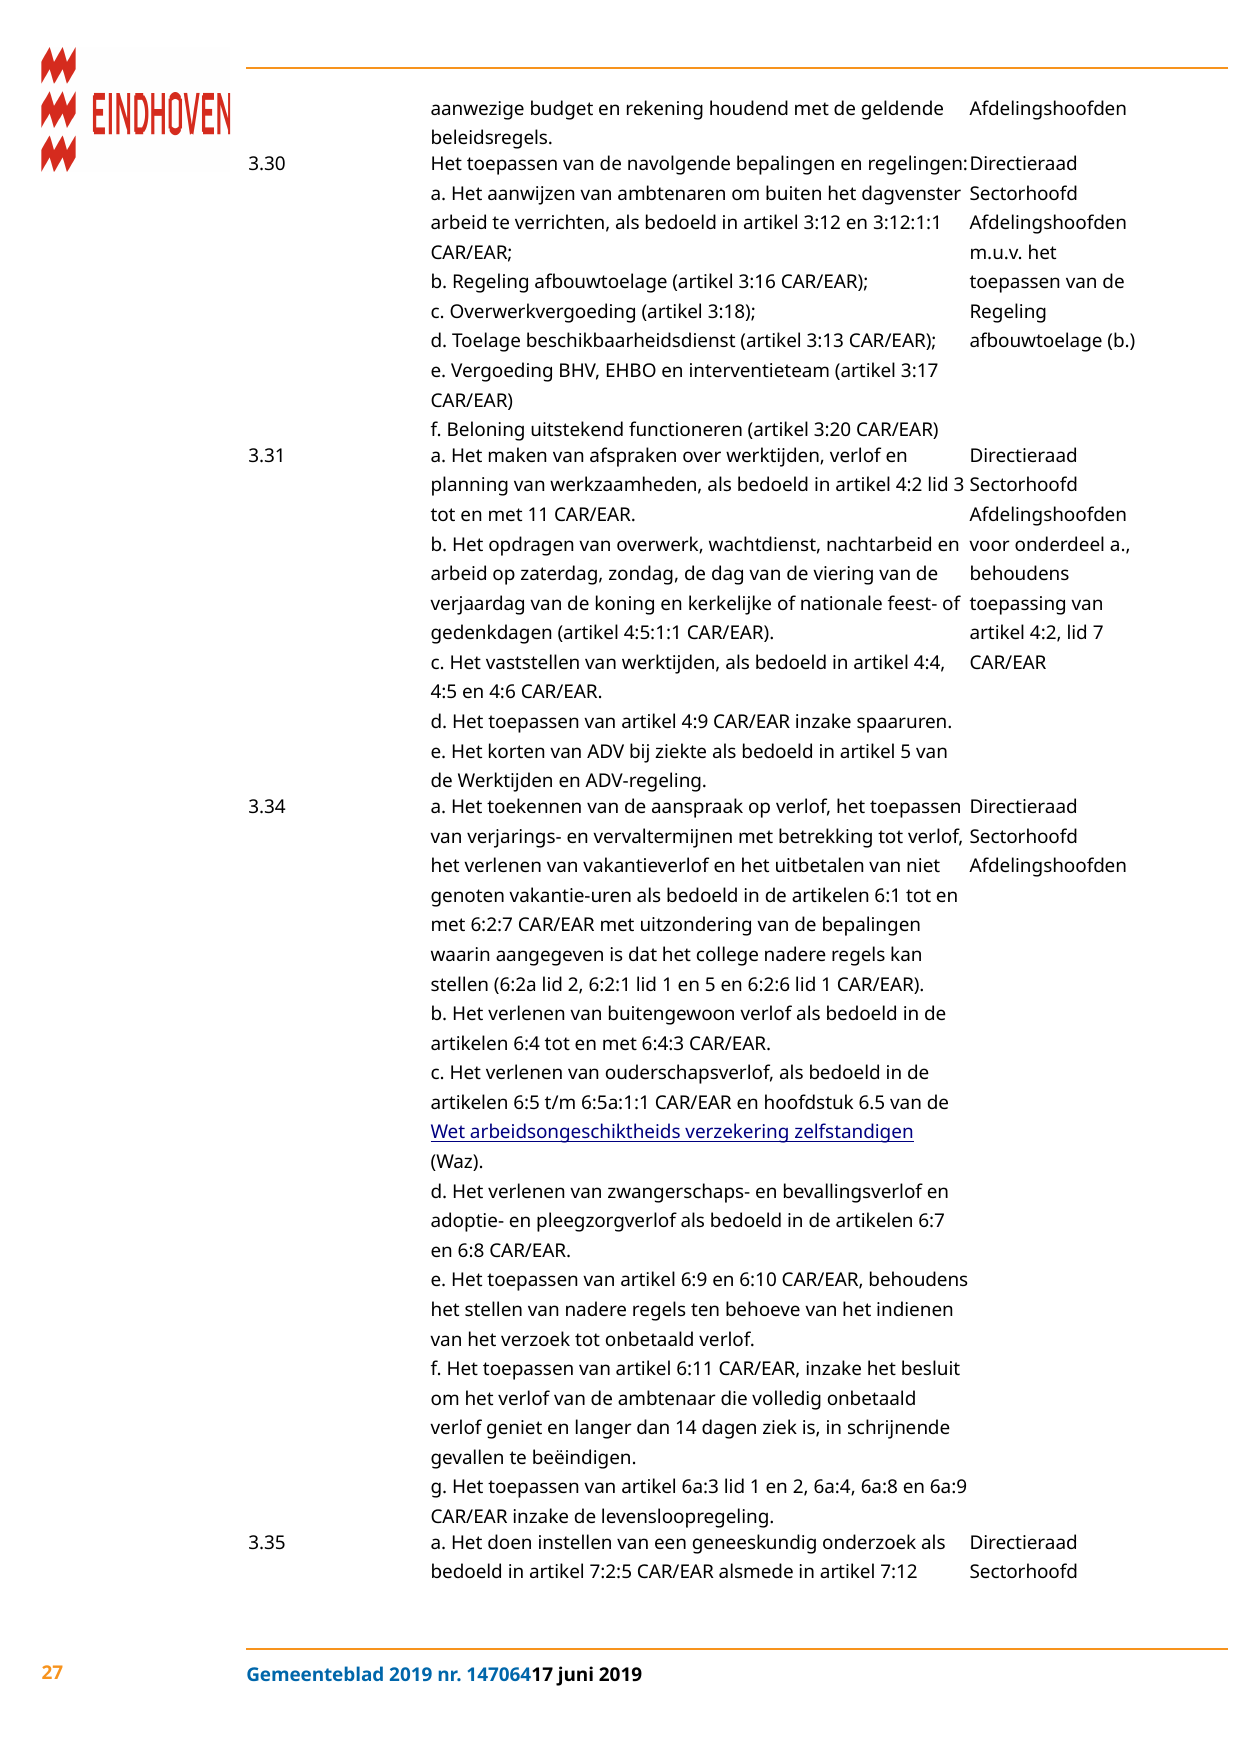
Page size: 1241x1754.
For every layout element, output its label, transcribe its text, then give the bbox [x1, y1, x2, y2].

table_cell Het toepassen van de navolgende bepalingen en regelingen: a. Het aanwijzen van ambtenaren om buiten het dagvenster arbeid te verrichten, als bedoeld in artikel 3:12 en 3:12:1:1 CAR/EAR; b. Regeling afbouwtoelage (artikel 3:16 CAR/EAR); c. Overwerkvergoeding (artikel 3:18); d. Toelage beschikbaarheidsdienst (artikel 3:13 CAR/EAR); e. Vergoeding BHV, EHBO en interventieteam (artikel 3:17 CAR/EAR) f. Beloning uitstekend functioneren (artikel 3:20 CAR/EAR) [430, 150, 969, 442]
table_cell 3.31 [248, 442, 430, 793]
table_cell Directieraad Sectorhoofd Afdelingshoofden [969, 793, 1152, 1529]
table_cell 3.35 [248, 1529, 430, 1584]
table_cell [248, 95, 430, 150]
picture [41, 47, 231, 172]
table_cell aanwezige budget en rekening houdend met de geldende beleidsregels. [430, 95, 969, 150]
table_cell a. Het maken van afspraken over werktijden, verlof en planning van werkzaamheden, als bedoeld in artikel 4:2 lid 3 tot en met 11 CAR/EAR. b. Het opdragen van overwerk, wachtdienst, nachtarbeid en arbeid op zaterdag, zondag, de dag van de viering van de verjaardag van de koning en kerkelijke of nationale feest- of gedenkdagen (artikel 4:5:1:1 CAR/EAR). c. Het vaststellen van werktijden, als bedoeld in artikel 4:4, 4:5 en 4:6 CAR/EAR. d. Het toepassen van artikel 4:9 CAR/EAR inzake spaaruren. e. Het korten van ADV bij ziekte als bedoeld in artikel 5 van de Werktijden en ADV-regeling. [430, 442, 969, 793]
table_cell Directieraad Sectorhoofd Afdelingshoofden m.u.v. het toepassen van de Regeling afbouwtoelage (b.) [969, 150, 1152, 442]
table_cell a. Het toekennen van de aanspraak op verlof, het toepassen van verjarings- en vervaltermijnen met betrekking tot verlof, het verlenen van vakantieverlof en het uitbetalen van niet genoten vakantie-uren als bedoeld in de artikelen 6:1 tot en met 6:2:7 CAR/EAR met uitzondering van de bepalingen waarin aangegeven is dat het college nadere regels kan stellen (6:2a lid 2, 6:2:1 lid 1 en 5 en 6:2:6 lid 1 CAR/EAR). b. Het verlenen van buitengewoon verlof als bedoeld in de artikelen 6:4 tot en met 6:4:3 CAR/EAR. c. Het verlenen van ouderschapsverlof, als bedoeld in de artikelen 6:5 t/m 6:5a:1:1 CAR/EAR en hoofdstuk 6.5 van de Wet arbeidsongeschiktheids verzekering zelfstandigen (Waz). d. Het verlenen van zwangerschaps- en bevallingsverlof en adoptie- en pleegzorgverlof als bedoeld in de artikelen 6:7 en 6:8 CAR/EAR. e. Het toepassen van artikel 6:9 en 6:10 CAR/EAR, behoudens het stellen van nadere regels ten behoeve van het indienen van het verzoek tot onbetaald verlof. f. Het toepassen van artikel 6:11 CAR/EAR, inzake het besluit om het verlof van de ambtenaar die volledig onbetaald verlof geniet en langer dan 14 dagen ziek is, in schrijnende gevallen te beëindigen. g. Het toepassen van artikel 6a:3 lid 1 en 2, 6a:4, 6a:8 en 6a:9 CAR/EAR inzake de levensloopregeling. [430, 793, 969, 1529]
table_cell Afdelingshoofden [969, 95, 1152, 150]
table_cell 3.34 [248, 793, 430, 1529]
table_cell 3.30 [248, 150, 430, 442]
table_cell Directieraad Sectorhoofd Afdelingshoofden voor onderdeel a., behoudens toepassing van artikel 4:2, lid 7 CAR/EAR [969, 442, 1152, 793]
table_cell Directieraad Sectorhoofd [969, 1529, 1152, 1584]
table_cell a. Het doen instellen van een geneeskundig onderzoek als bedoeld in artikel 7:2:5 CAR/EAR alsmede in artikel 7:12 [430, 1529, 969, 1584]
